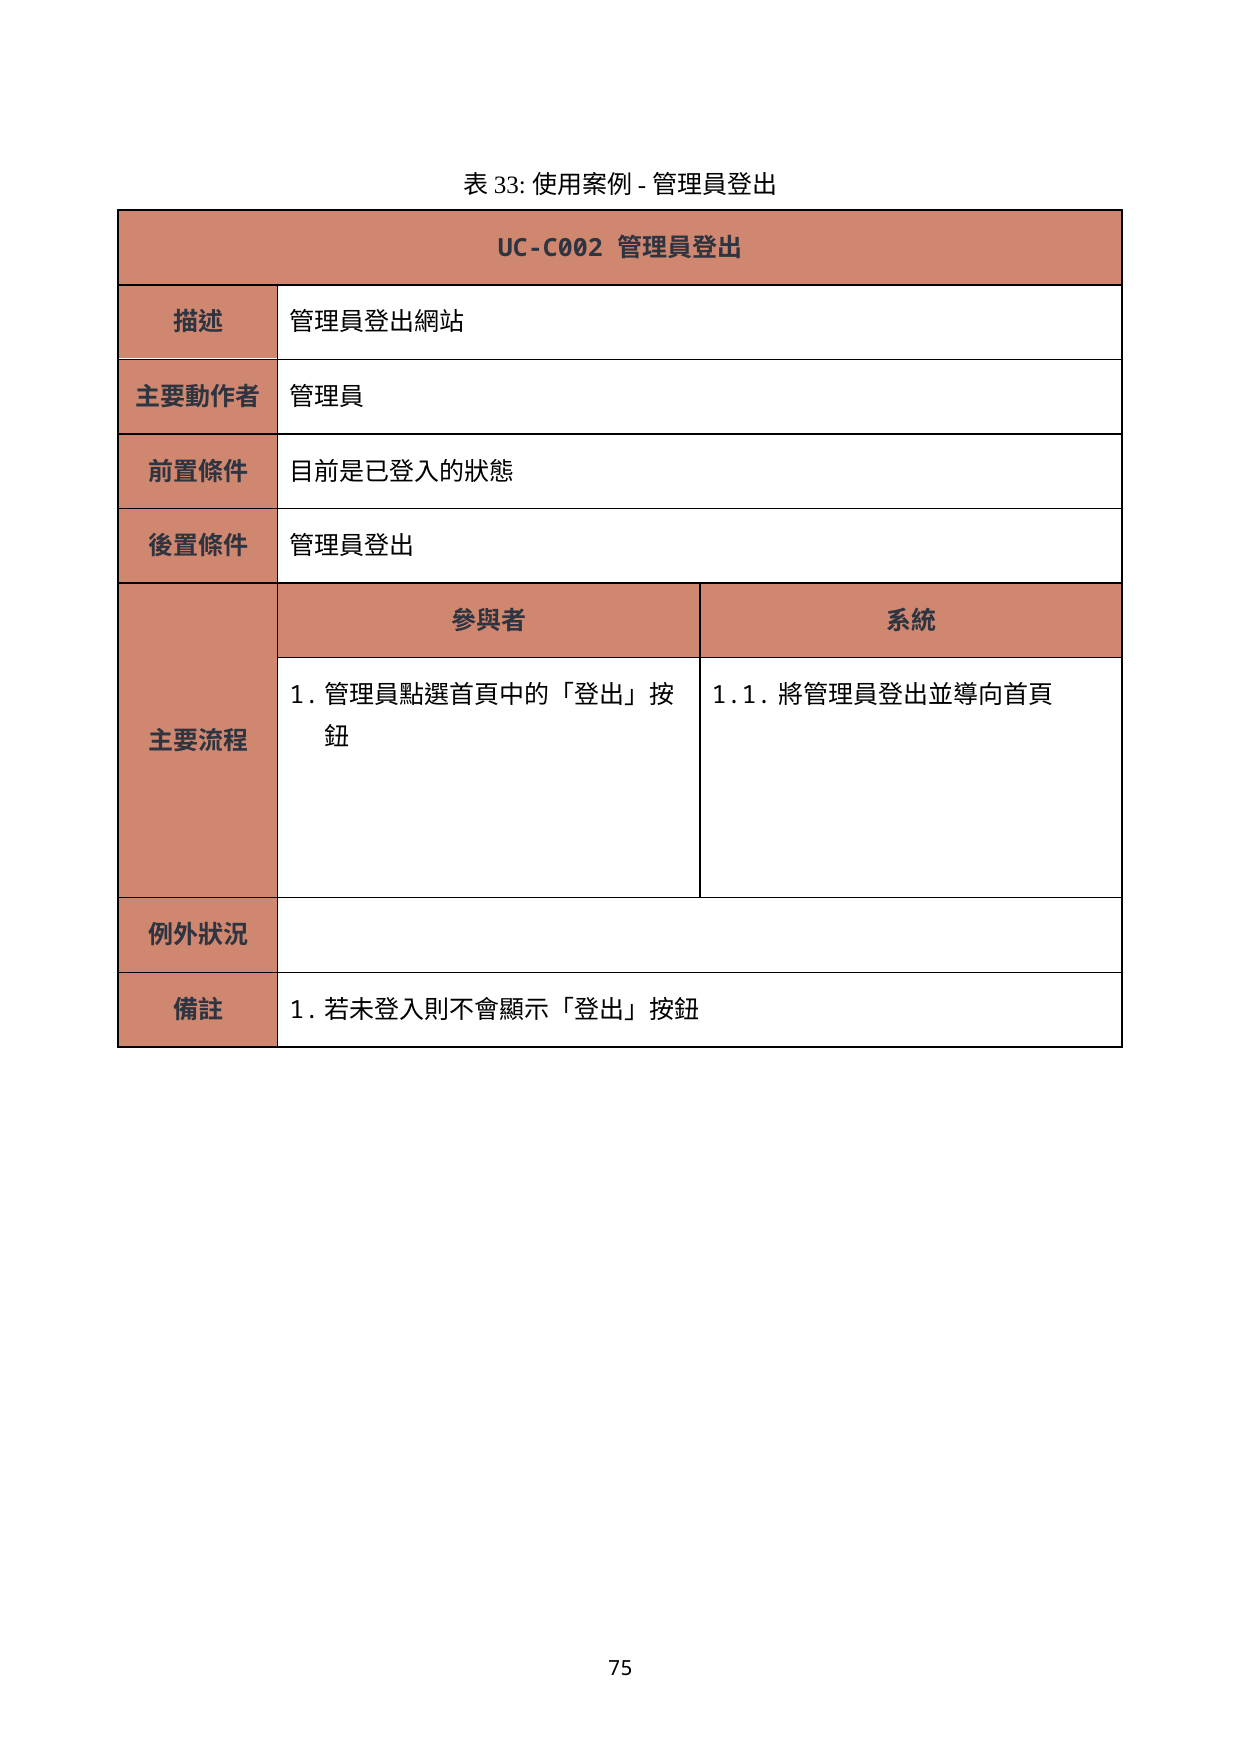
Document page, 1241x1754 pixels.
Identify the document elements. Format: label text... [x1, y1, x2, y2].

table_cell 系統 [701, 584, 1121, 657]
table_cell 管理員登出 [278, 509, 1121, 582]
table_cell 主要動作者 [119, 360, 277, 433]
table_cell 目前是已登入的狀態 [278, 435, 1121, 508]
table_cell 管理員 [278, 360, 1121, 433]
text 表 33: 使用案例 - 管理員登出 [118, 164, 1122, 201]
table_cell 備註 [119, 973, 277, 1046]
table_cell 描述 [119, 286, 277, 358]
table_cell 若未登入則不會顯示「登出」按鈕 [278, 973, 1121, 1046]
table_header UC-C002 管理員登出 [119, 211, 1121, 284]
table_cell [278, 898, 1121, 971]
table_cell 參與者 [278, 584, 699, 657]
table_cell 管理員點選首頁中的「登出」按鈕 [278, 658, 699, 897]
table_cell 將管理員登出並導向首頁 [701, 658, 1121, 897]
table_cell 管理員登出網站 [278, 286, 1121, 358]
table_cell 主要流程 [119, 584, 277, 897]
table_cell 後置條件 [119, 509, 277, 582]
table_cell 例外狀況 [119, 898, 277, 971]
table_cell 前置條件 [119, 435, 277, 508]
